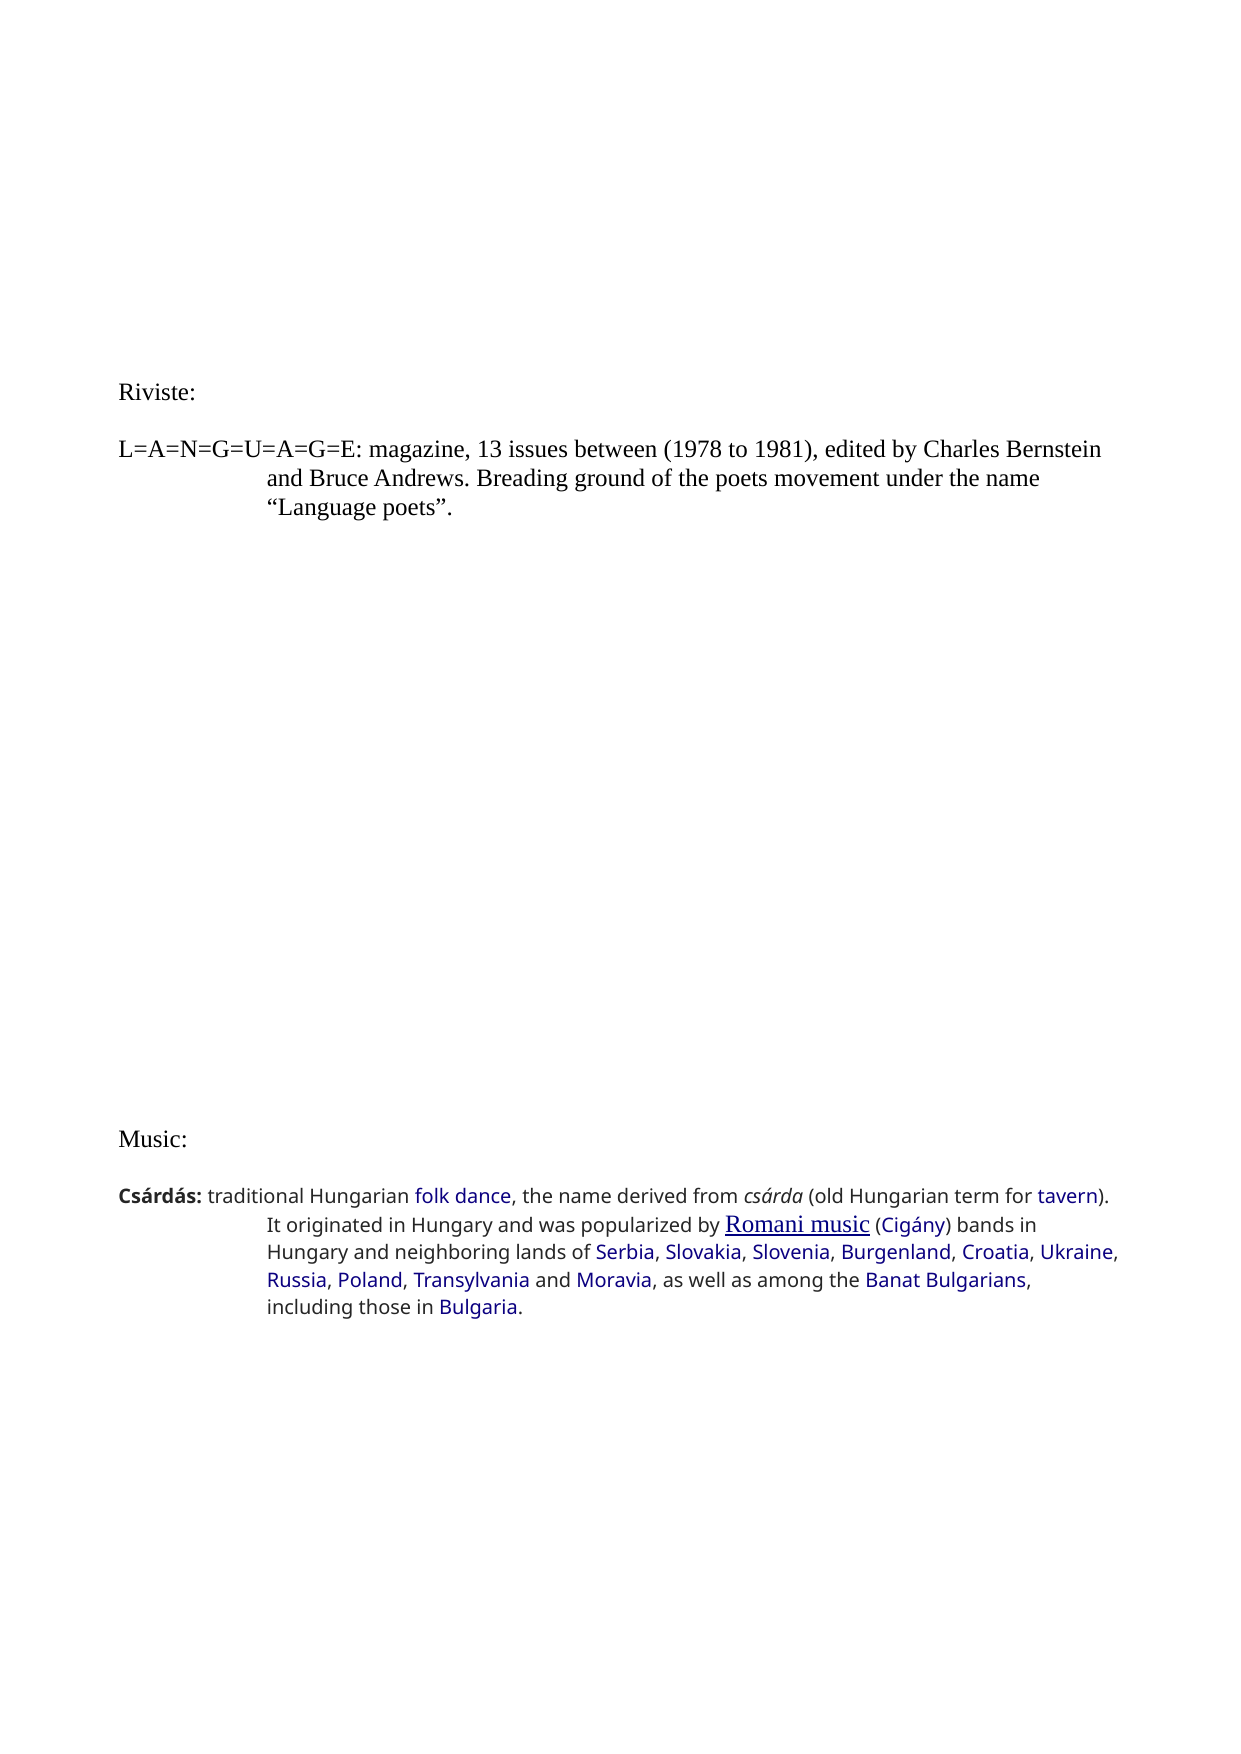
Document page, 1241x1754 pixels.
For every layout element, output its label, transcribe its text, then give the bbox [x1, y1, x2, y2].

text Music: [118, 1124, 1122, 1153]
text Csárdás: traditional Hungarian folk dance, the name derived from csárda (old Hungarian term for tavern). It originated in Hungary and was popularized by Romani music (Cigány) bands in Hungary and neighboring lands of Serbia, Slovakia, Slovenia, Burgenland, Croatia, Ukraine, Russia, Poland, Transylvania and Moravia, as well as among the Banat Bulgarians, including those in Bulgaria. [118, 1182, 1122, 1320]
text L=A=N=G=U=A=G=E: magazine, 13 issues between (1978 to 1981), edited by Charles Bernstein and Bruce Andrews. Breading ground of the poets movement under the name “Language poets”. [118, 434, 1122, 521]
text Riviste: [118, 377, 1122, 406]
